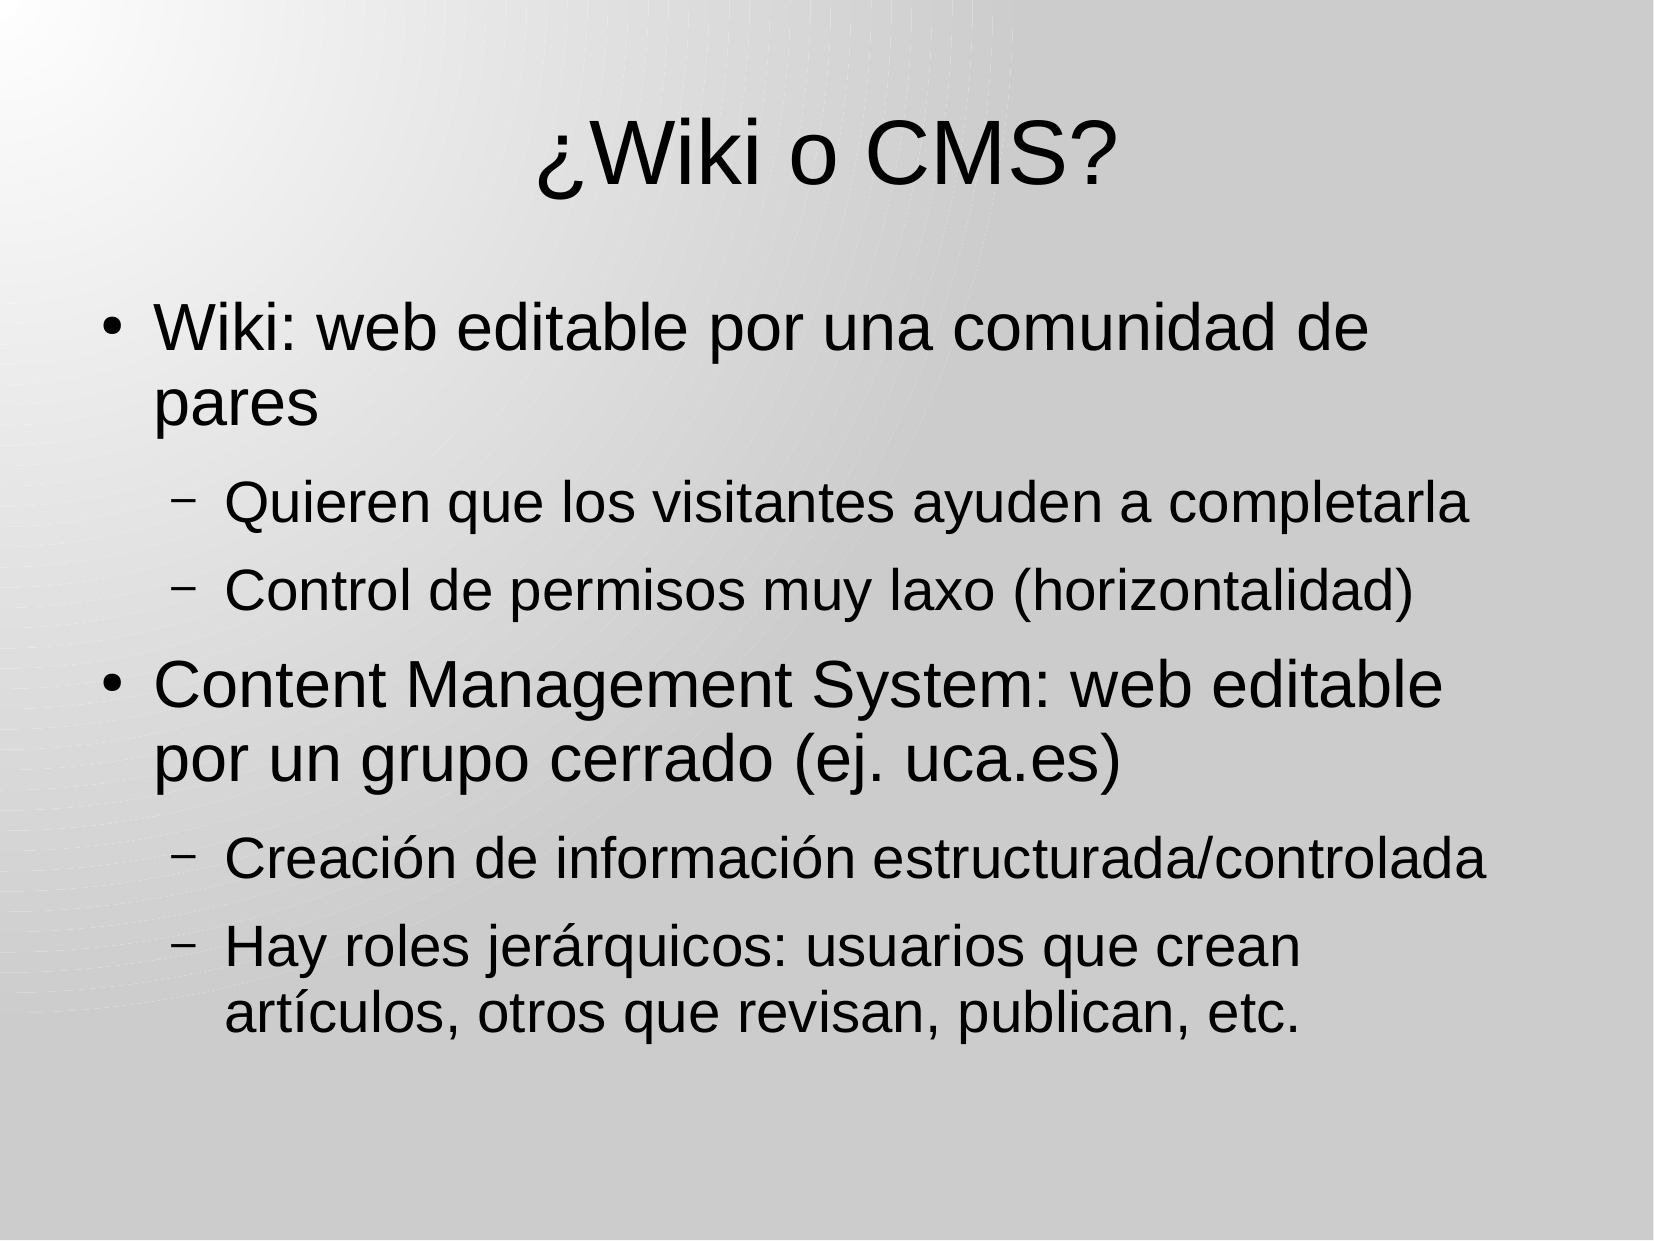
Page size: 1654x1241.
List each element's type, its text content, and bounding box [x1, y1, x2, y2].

title ¿Wiki o CMS? [82, 49, 1571, 257]
list Wiki: web editable por una comunidad de pares Quieren que los visitantes ayuden a completarla Control de permisos muy laxo (horizontalidad) Content Management System: web editable por un grupo cerrado (ej. uca.es) Creación de información estructurada/controlada Hay roles jerárquicos: usuarios que crean artículos, otros que revisan, publican, etc. [82, 290, 1538, 1109]
